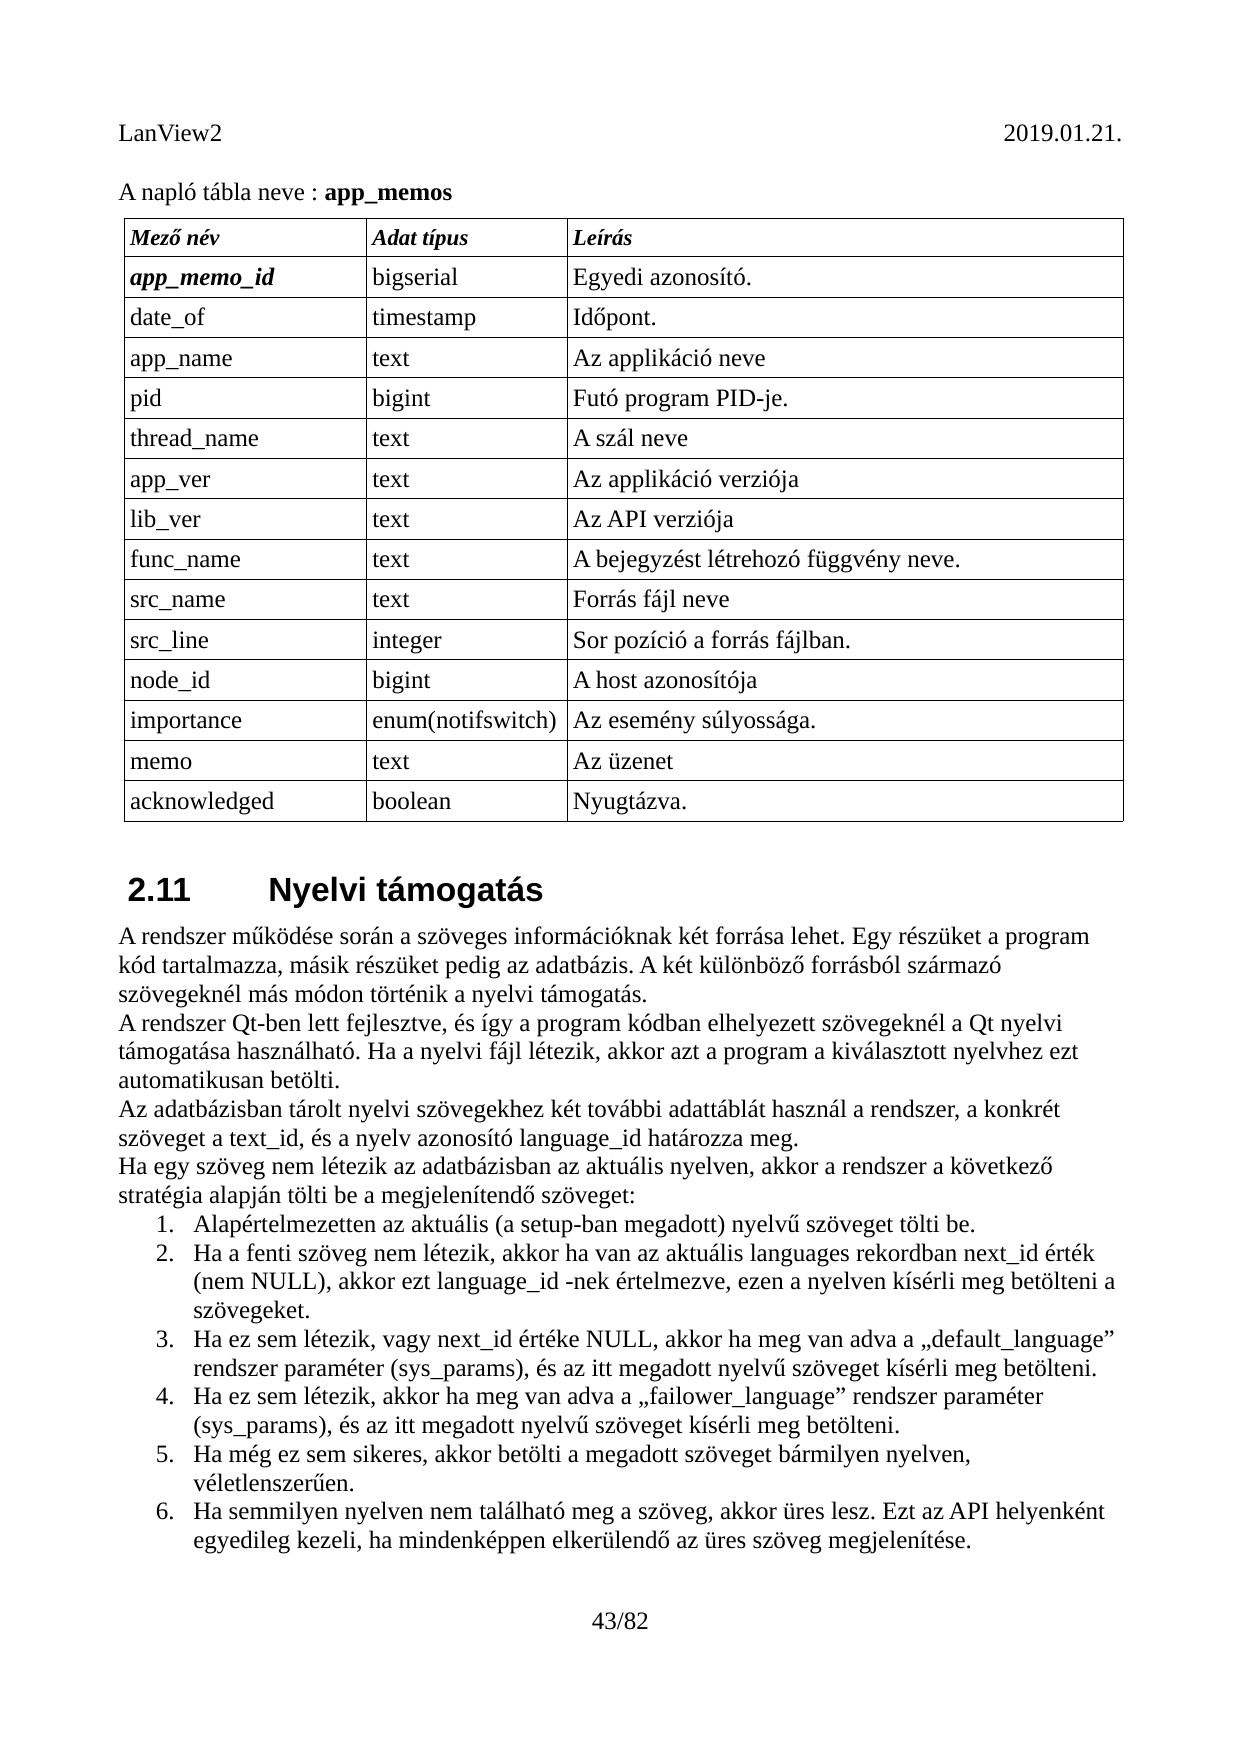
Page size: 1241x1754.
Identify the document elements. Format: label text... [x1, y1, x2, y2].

table_cell bigserial [367, 257, 567, 297]
table_cell func_name [125, 540, 366, 579]
subtitle Nyelvi támogatás [118, 870, 1122, 909]
table_cell Az applikáció verziója [568, 459, 1123, 498]
table_cell text [367, 499, 567, 538]
table_cell text [367, 459, 567, 498]
table_cell text [367, 419, 567, 458]
table_cell Futó program PID-je. [568, 378, 1123, 417]
table_cell date_of [125, 298, 366, 337]
table_cell app_memo_id [125, 257, 366, 297]
text Az adatbázisban tárolt nyelvi szövegekhez két további adattáblát használ a rendszer, a konkrét szöveget a text_id, és a nyelv azonosító language_id határozza meg. [118, 1094, 1122, 1151]
table_header Mező név [125, 219, 366, 256]
table_cell Egyedi azonosító. [568, 257, 1123, 297]
text Ha egy szöveg nem létezik az adatbázisban az aktuális nyelven, akkor a rendszer a következő stratégia alapján tölti be a megjelenítendő szöveget: [118, 1151, 1122, 1209]
table_cell node_id [125, 660, 366, 700]
table_cell boolean [367, 781, 567, 821]
list Ha ez sem létezik, akkor ha meg van adva a „failower_language” rendszer paraméter (sys_params), és az itt megadott nyelvű szöveget kísérli meg betölteni. [156, 1381, 1122, 1439]
table_cell integer [367, 620, 567, 659]
table_cell acknowledged [125, 781, 366, 821]
text A rendszer működése során a szöveges információknak két forrása lehet. Egy részüket a program kód tartalmazza, másik részüket pedig az adatbázis. A két különböző forrásból származó szövegeknél más módon történik a nyelvi támogatás. [118, 921, 1122, 1008]
table_cell bigint [367, 660, 567, 700]
table_cell A host azonosítója [568, 660, 1123, 700]
list Ha semmilyen nyelven nem található meg a szöveg, akkor üres lesz. Ezt az API helyenként egyedileg kezeli, ha mindenképpen elkerülendő az üres szöveg megjelenítése. [156, 1496, 1122, 1554]
list Ha még ez sem sikeres, akkor betölti a megadott szöveget bármilyen nyelven, véletlenszerűen. [156, 1439, 1122, 1496]
table_cell A szál neve [568, 419, 1123, 458]
table_cell memo [125, 741, 366, 780]
table_cell app_ver [125, 459, 366, 498]
table_cell enum(notifswitch) [367, 701, 567, 740]
table_cell text [367, 338, 567, 377]
table_cell Az API verziója [568, 499, 1123, 538]
table_cell Az applikáció neve [568, 338, 1123, 377]
table_header Leírás [568, 219, 1123, 256]
table_cell Forrás fájl neve [568, 580, 1123, 619]
table_cell pid [125, 378, 366, 417]
table_cell timestamp [367, 298, 567, 337]
list Alapértelmezetten az aktuális (a setup-ban megadott) nyelvű szöveget tölti be. [156, 1209, 1122, 1238]
table_cell Az esemény súlyossága. [568, 701, 1123, 740]
table_cell thread_name [125, 419, 366, 458]
table_cell app_name [125, 338, 366, 377]
text A napló tábla neve : app_memos [118, 177, 1122, 206]
table_cell importance [125, 701, 366, 740]
table_header Adat típus [367, 219, 567, 256]
table_cell text [367, 741, 567, 780]
table_cell src_name [125, 580, 366, 619]
table_cell Sor pozíció a forrás fájlban. [568, 620, 1123, 659]
text A rendszer Qt-ben lett fejlesztve, és így a program kódban elhelyezett szövegeknél a Qt nyelvi támogatása használható. Ha a nyelvi fájl létezik, akkor azt a program a kiválasztott nyelvhez ezt automatikusan betölti. [118, 1008, 1122, 1094]
table_cell text [367, 580, 567, 619]
table_cell Az üzenet [568, 741, 1123, 780]
table_cell text [367, 540, 567, 579]
table_cell bigint [367, 378, 567, 417]
table_cell Nyugtázva. [568, 781, 1123, 821]
table_cell Időpont. [568, 298, 1123, 337]
table_cell src_line [125, 620, 366, 659]
list Ha a fenti szöveg nem létezik, akkor ha van az aktuális languages rekordban next_id érték (nem NULL), akkor ezt language_id -nek értelmezve, ezen a nyelven kísérli meg betölteni a szövegeket. [156, 1238, 1122, 1324]
table_cell A bejegyzést létrehozó függvény neve. [568, 540, 1123, 579]
list Ha ez sem létezik, vagy next_id értéke NULL, akkor ha meg van adva a „default_language” rendszer paraméter (sys_params), és az itt megadott nyelvű szöveget kísérli meg betölteni. [156, 1324, 1122, 1381]
table_cell lib_ver [125, 499, 366, 538]
